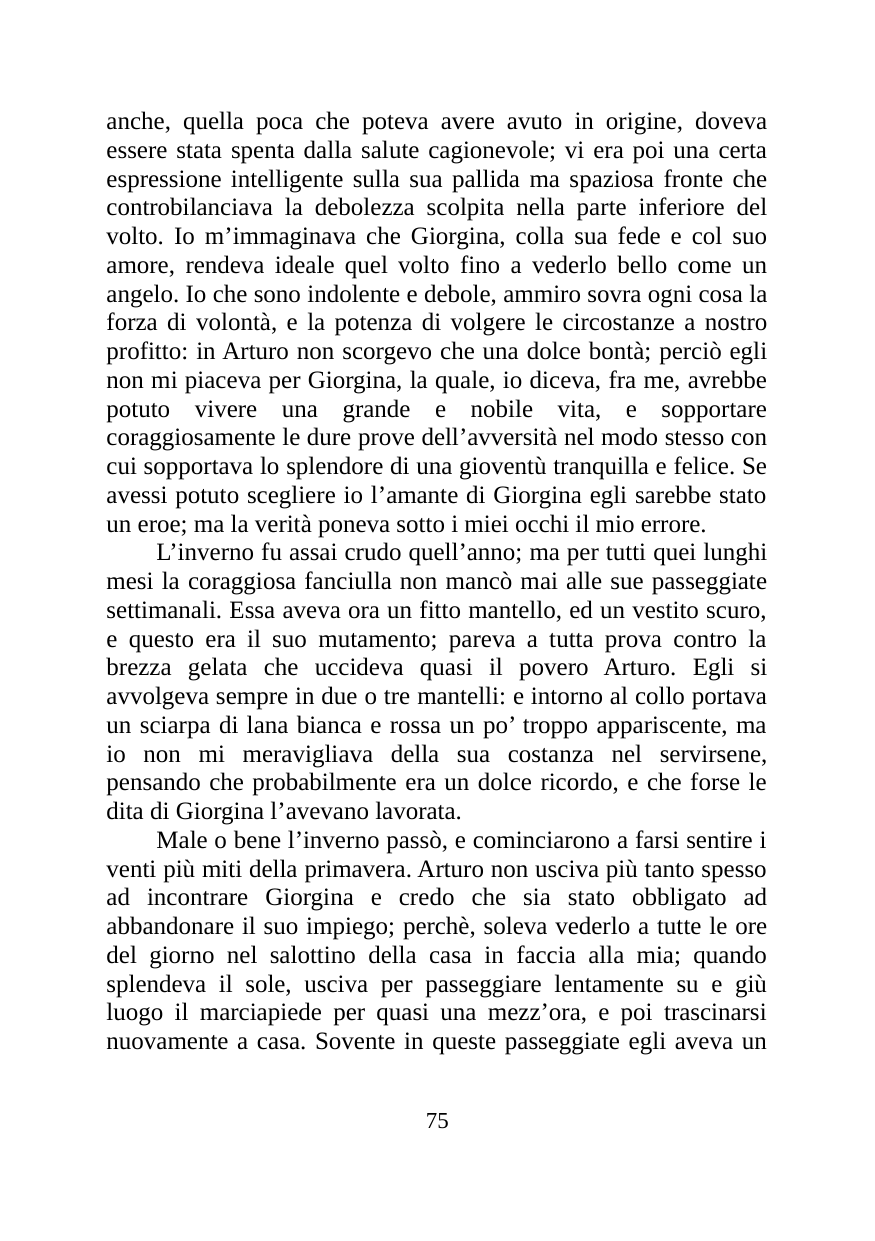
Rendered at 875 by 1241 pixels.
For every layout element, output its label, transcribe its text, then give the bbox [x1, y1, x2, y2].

text L’inverno fu assai crudo quell’anno; ma per tutti quei lunghi mesi la coraggiosa fanciulla non mancò mai alle sue passeggiate settimanali. Essa aveva ora un fitto mantello, ed un vestito scuro, e questo era il suo mutamento; pareva a tutta prova contro la brezza gelata che uccideva quasi il povero Arturo. Egli si avvolgeva sempre in due o tre mantelli: e intorno al collo portava un sciarpa di lana bianca e rossa un po’ troppo appariscente, ma io non mi meravigliava della sua costanza nel servirsene, pensando che probabilmente era un dolce ricordo, e che forse le dita di Giorgina l’avevano lavorata. [106, 537, 768, 825]
text anche, quella poca che poteva avere avuto in origine, doveva essere stata spenta dalla salute cagionevole; vi era poi una certa espressione intelligente sulla sua pallida ma spaziosa fronte che controbilanciava la debolezza scolpita nella parte inferiore del volto. Io m’immaginava che Giorgina, colla sua fede e col suo amore, rendeva ideale quel volto fino a vederlo bello come un angelo. Io che sono indolente e debole, ammiro sovra ogni cosa la forza di volontà, e la potenza di volgere le circostanze a nostro profitto: in Arturo non scorgevo che una dolce bontà; perciò egli non mi piaceva per Giorgina, la quale, io diceva, fra me, avrebbe potuto vivere una grande e nobile vita, e sopportare coraggiosamente le dure prove dell’avversità nel modo stesso con cui sopportava lo splendore di una gioventù tranquilla e felice. Se avessi potuto scegliere io l’amante di Giorgina egli sarebbe stato un eroe; ma la verità poneva sotto i miei occhi il mio errore. [106, 106, 768, 537]
text Male o bene l’inverno passò, e cominciarono a farsi sentire i venti più miti della primavera. Arturo non usciva più tanto spesso ad incontrare Giorgina e credo che sia stato obbligato ad abbandonare il suo impiego; perchè, soleva vederlo a tutte le ore del giorno nel salottino della casa in faccia alla mia; quando splendeva il sole, usciva per passeggiare lentamente su e giù luogo il marciapiede per quasi una mezz’ora, e poi trascinarsi nuovamente a casa. Sovente in queste passeggiate egli aveva un [106, 825, 768, 1055]
